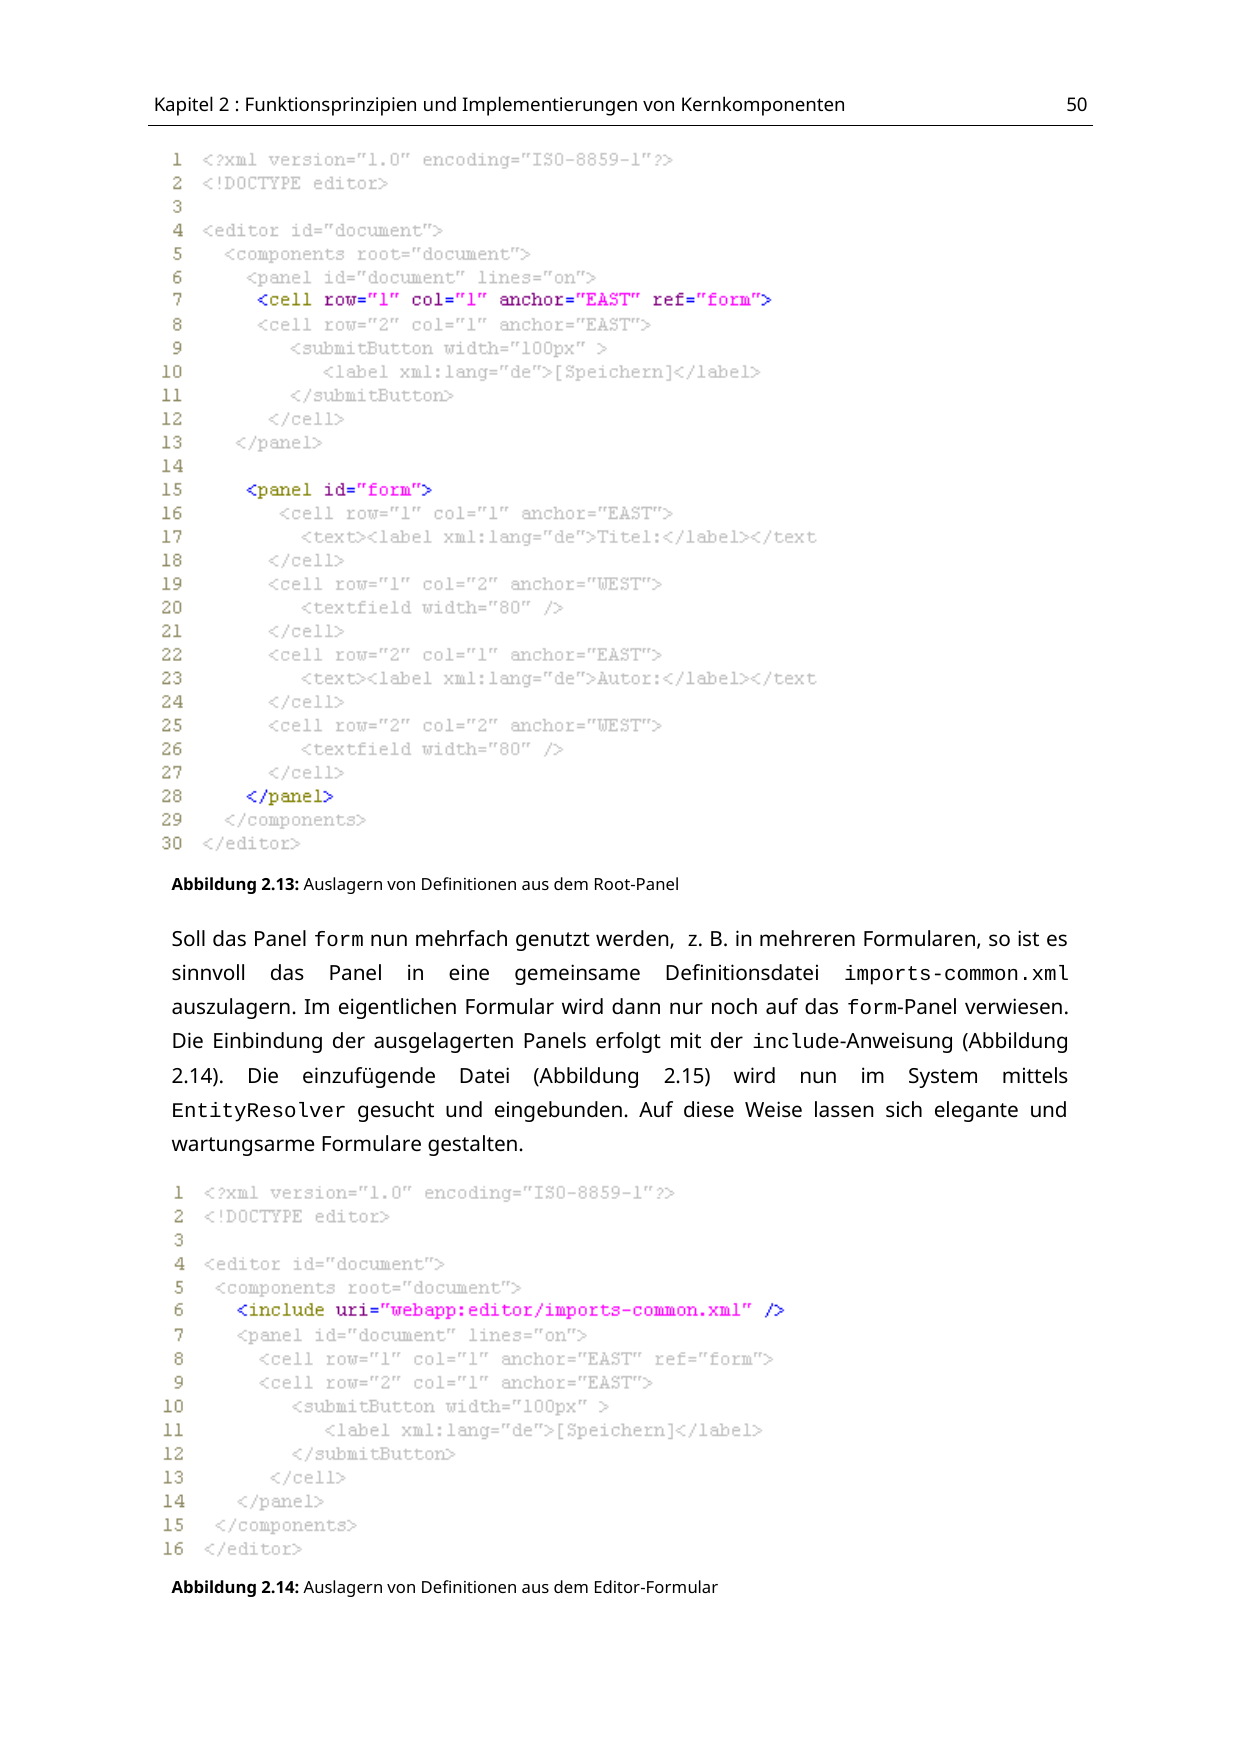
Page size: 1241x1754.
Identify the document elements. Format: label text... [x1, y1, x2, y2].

text Soll das Panel form nun mehrfach genutzt werden, z. B. in mehreren Formularen, so ist es sinnvoll das Panel in eine gemeinsame Definitionsdatei imports-common.xml auszulagern. Im eigentlichen Formular wird dann nur noch auf das form-Panel verwiesen. Die Einbindung der ausgelagerten Panels erfolgt mit der include-Anweisung (Abbildung 2.14). Die einzufügende Datei (Abbildung 2.15) wird nun im System mittels EntityResolver gesucht und eingebunden. Auf diese Weise lassen sich elegante und wartungsarme Formulare gestalten. [171, 148, 1069, 1157]
text Abbildung 2.13: Auslagern von Definitionen aus dem Root-Panel [171, 856, 968, 895]
text Abbildung 2.14: Auslagern von Definitionen aus dem Editor-Formular [171, 1559, 815, 1598]
